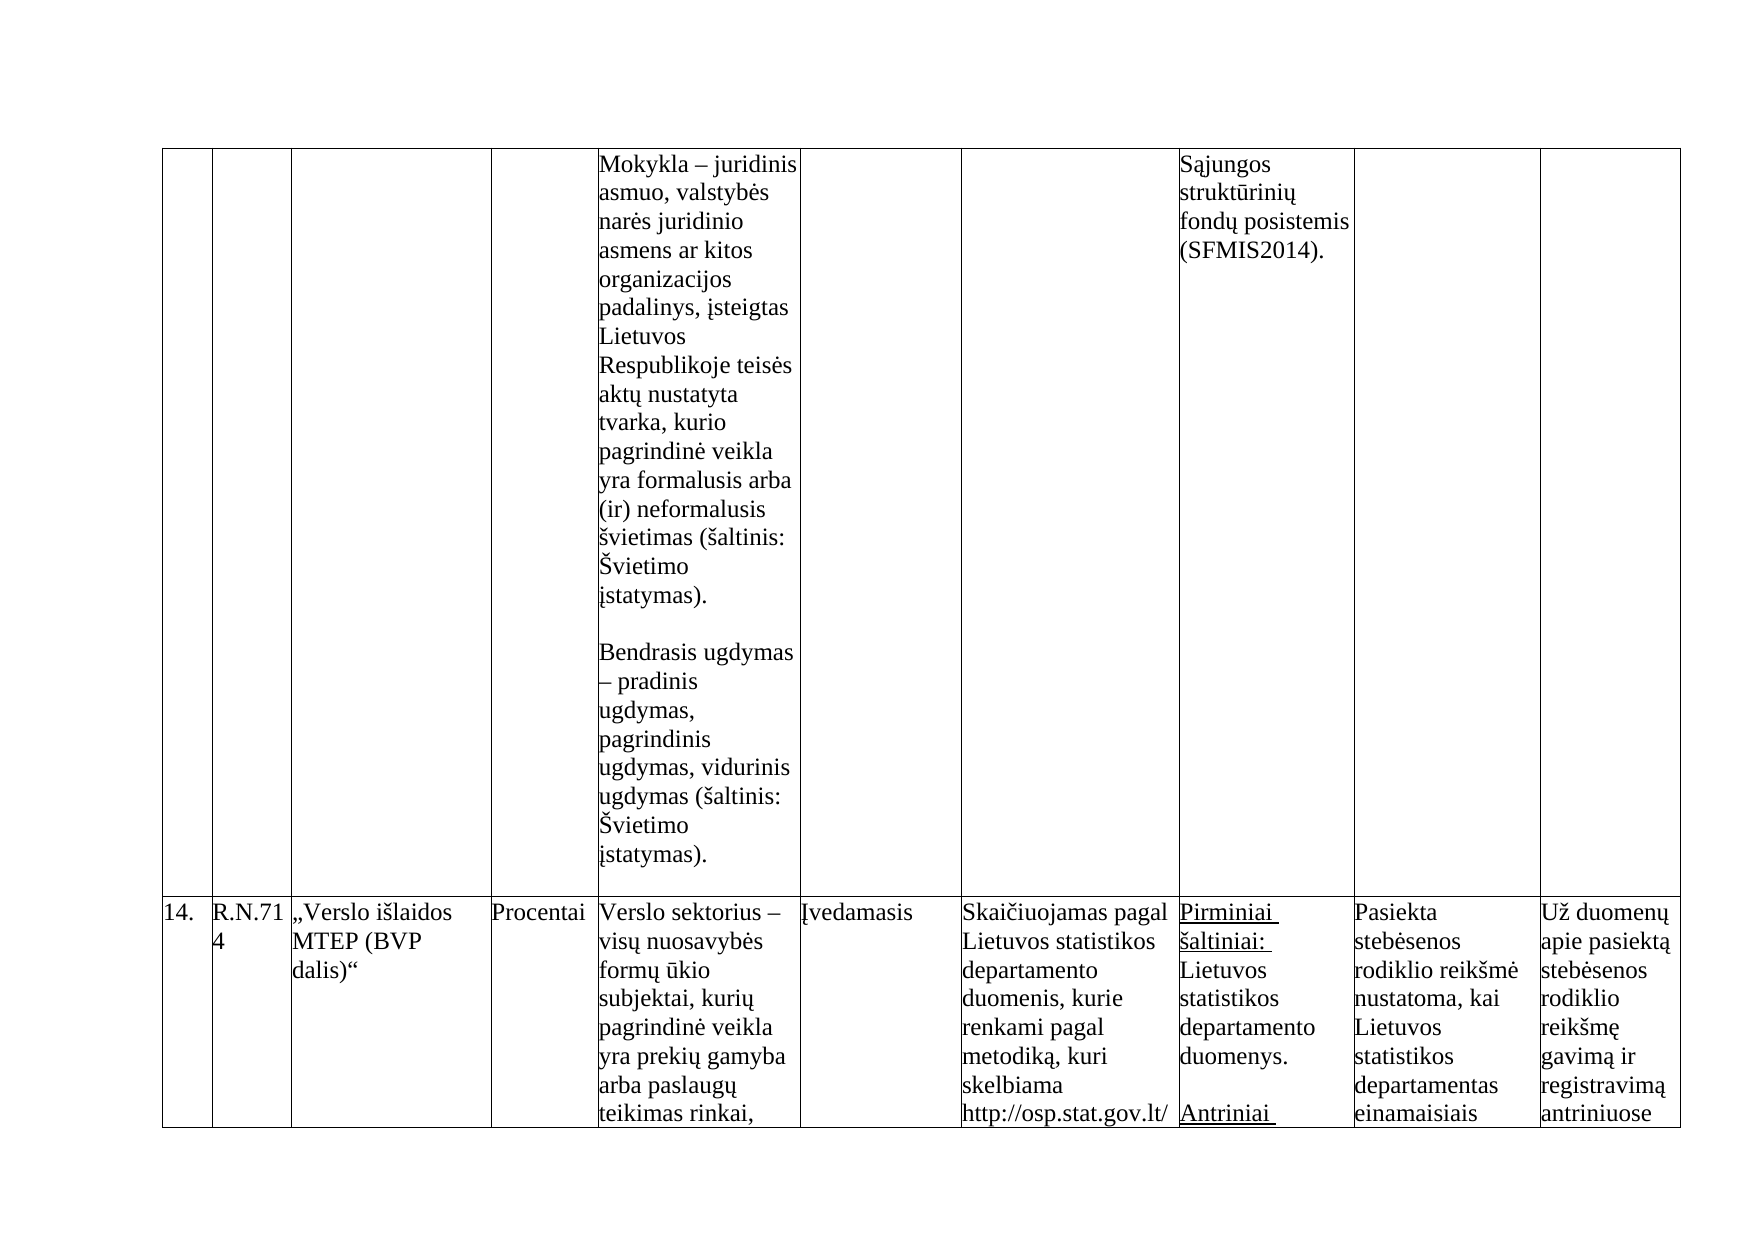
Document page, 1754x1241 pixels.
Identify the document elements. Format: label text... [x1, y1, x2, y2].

table_cell [962, 149, 1179, 896]
table_cell Už duomenų apie pasiektą stebėsenos rodiklio reikšmę gavimą ir registravimą antriniuose [1541, 897, 1680, 1127]
table_cell Mokykla – juridinis asmuo, valstybės narės juridinio asmens ar kitos organizacijos padalinys, įsteigtas Lietuvos Respublikoje teisės aktų nustatyta tvarka, kurio pagrindinė veikla yra formalusis arba (ir) neformalusis švietimas (šaltinis: Švietimo įstatymas). Bendrasis ugdymas – pradinis ugdymas, pagrindinis ugdymas, vidurinis ugdymas (šaltinis: Švietimo įstatymas). [599, 149, 800, 896]
table_cell [801, 149, 961, 896]
table_cell Procentai [492, 897, 598, 1127]
table_cell Sąjungos struktūrinių fondų posistemis (SFMIS2014). [1180, 149, 1354, 896]
table_cell Skaičiuojamas pagal Lietuvos statistikos departamento duomenis, kurie renkami pagal metodiką, kuri skelbiama http://osp.stat.gov.lt/ [962, 897, 1179, 1127]
table_cell „Verslo išlaidos MTEP (BVP dalis)“ [292, 897, 491, 1127]
table_cell Pasiekta stebėsenos rodiklio reikšmė nustatoma, kai Lietuvos statistikos departamentas einamaisiais [1355, 897, 1540, 1127]
table_cell Įvedamasis [801, 897, 961, 1127]
table_cell Pirminiai šaltiniai: Lietuvos statistikos departamento duomenys. Antriniai [1180, 897, 1354, 1127]
table_cell Verslo sektorius – visų nuosavybės formų ūkio subjektai, kurių pagrindinė veikla yra prekių gamyba arba paslaugų teikimas rinkai, [599, 897, 800, 1127]
table_cell [1355, 149, 1540, 896]
table_cell [213, 149, 291, 896]
table_cell [492, 149, 598, 896]
table_cell [292, 149, 491, 896]
table_cell [1541, 149, 1680, 896]
table_cell R.N.714 [213, 897, 291, 1127]
table_cell [163, 149, 212, 896]
table_cell 14. [163, 897, 212, 1127]
